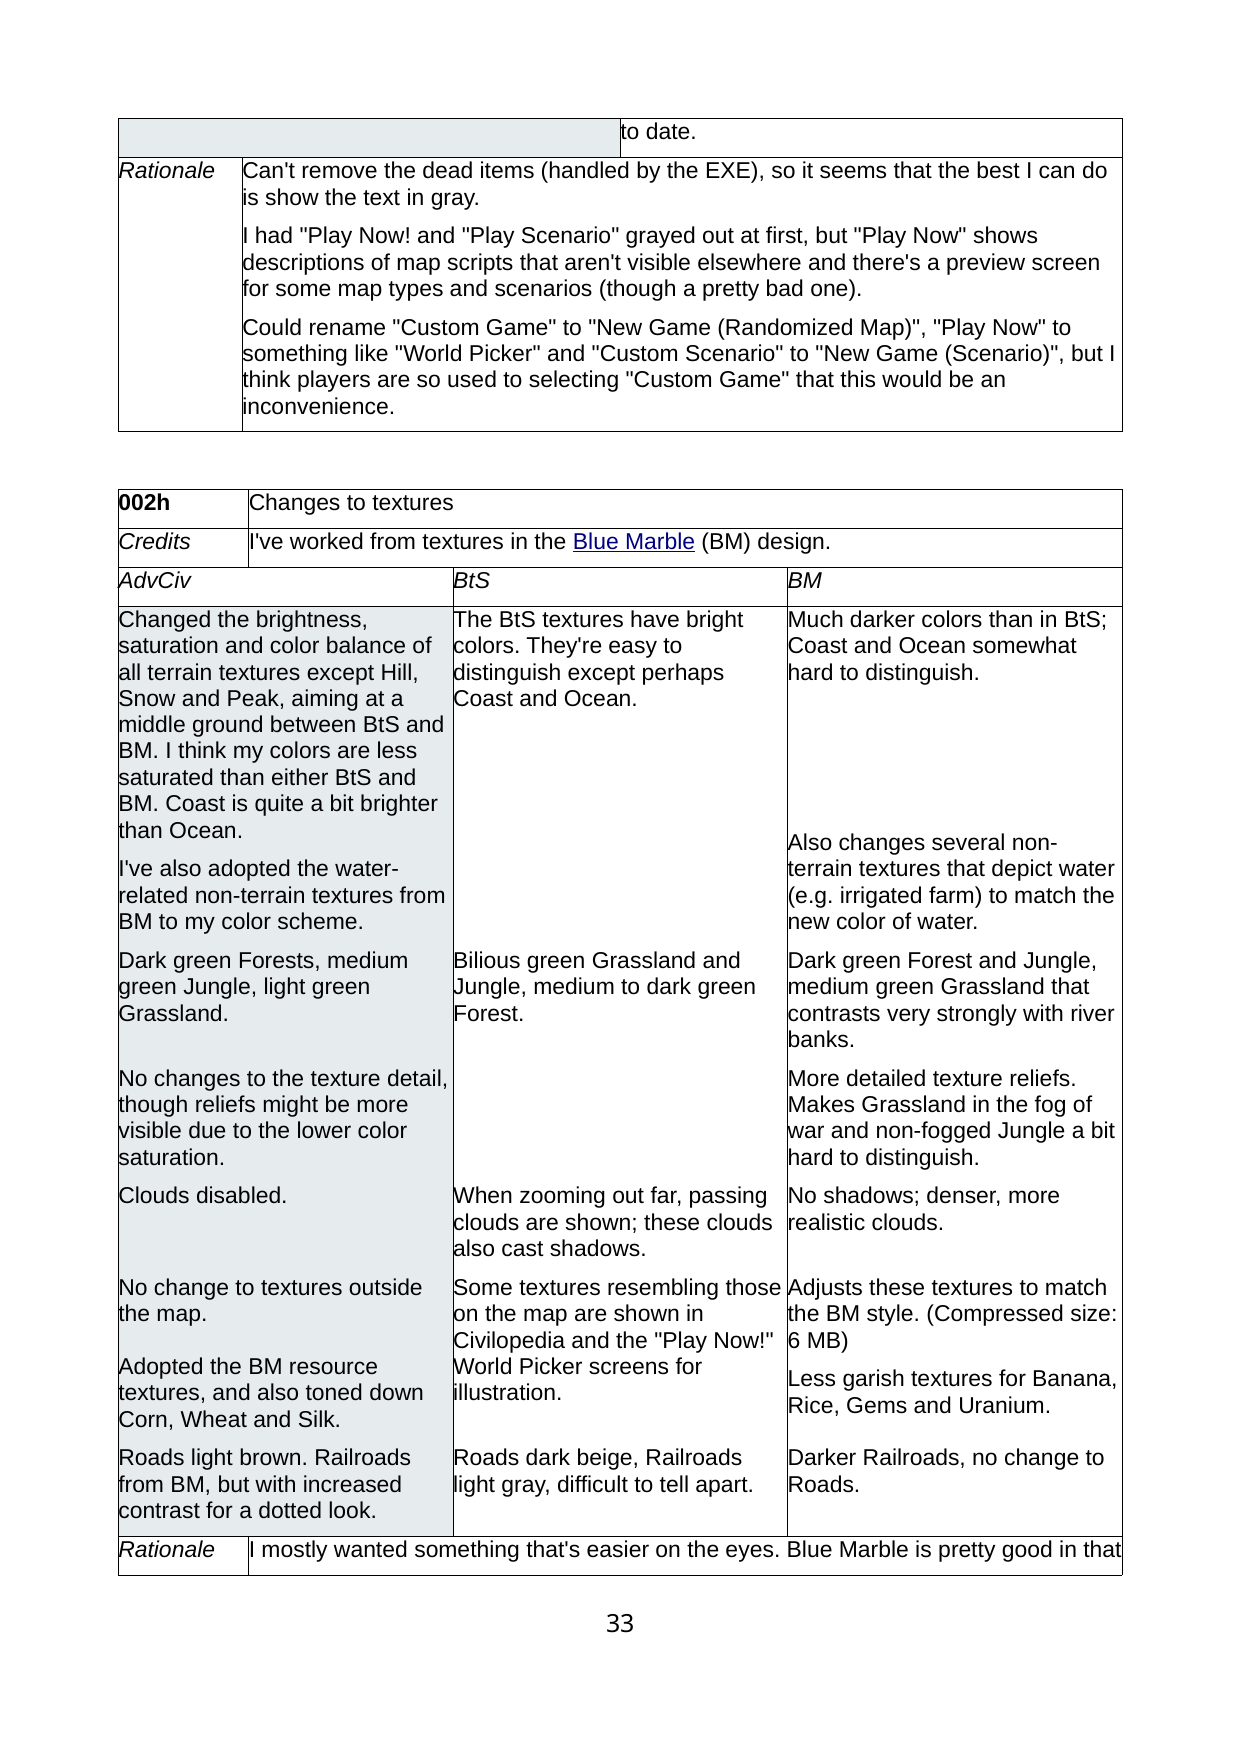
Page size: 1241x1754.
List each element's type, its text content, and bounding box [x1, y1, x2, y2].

table_cell The BtS textures have bright colors. They're easy to distinguish except perhaps Coast and Ocean. Bilious green Grassland and Jungle, medium to dark green Forest. When zooming out far, passing clouds are shown; these clouds also cast shadows. Some textures resembling those on the map are shown in Civilopedia and the "Play Now!" World Picker screens for illustration. Roads dark beige, Railroads light gray, difficult to tell apart. [454, 607, 787, 1536]
table_cell Can't remove the dead items (handled by the EXE), so it seems that the best I can do is show the text in gray. I had "Play Now! and "Play Scenario" grayed out at first, but "Play Now" shows descriptions of map scripts that aren't visible elsewhere and there's a preview screen for some map types and scenarios (though a pretty bad one). Could rename "Custom Game" to "New Game (Randomized Map)", "Play Now" to something like "World Picker" and "Custom Scenario" to "New Game (Scenario)", but I think players are so used to selecting "Custom Game" that this would be an inconvenience. [243, 158, 1122, 431]
table_cell [119, 119, 620, 157]
table_cell AdvCiv [119, 568, 453, 606]
table_cell I've worked from textures in the Blue Marble (BM) design. [249, 529, 1122, 567]
table_cell Much darker colors than in BtS; Coast and Ocean somewhat hard to distinguish. Also changes several non-terrain textures that depict water (e.g. irrigated farm) to match the new color of water. Dark green Forest and Jungle, medium green Grassland that contrasts very strongly with river banks. More detailed texture reliefs. Makes Grassland in the fog of war and non-fogged Jungle a bit hard to distinguish. No shadows; denser, more realistic clouds. Adjusts these textures to match the BM style. (Compressed size: 6 MB) Less garish textures for Banana, Rice, Gems and Uranium. Darker Railroads, no change to Roads. [788, 607, 1122, 1536]
table_cell I mostly wanted something that's easier on the eyes. Blue Marble is pretty good in that [249, 1537, 1122, 1575]
table_cell Rationale [119, 158, 242, 431]
table_header 002h [119, 490, 248, 528]
table_cell Rationale [119, 1537, 248, 1575]
table_cell Changed the brightness, saturation and color balance of all terrain textures except Hill, Snow and Peak, aiming at a middle ground between BtS and BM. I think my colors are less saturated than either BtS and BM. Coast is quite a bit brighter than Ocean. I've also adopted the water-related non-terrain textures from BM to my color scheme. Dark green Forests, medium green Jungle, light green Grassland. No changes to the texture detail, though reliefs might be more visible due to the lower color saturation. Clouds disabled. No change to textures outside the map. Adopted the BM resource textures, and also toned down Corn, Wheat and Silk. Roads light brown. Railroads from BM, but with increased contrast for a dotted look. [119, 607, 453, 1536]
table_header Changes to textures [249, 490, 1122, 528]
table_cell BtS [454, 568, 787, 606]
table_cell to date. [621, 119, 1122, 157]
table_cell Credits [119, 529, 248, 567]
table_cell BM [788, 568, 1122, 606]
